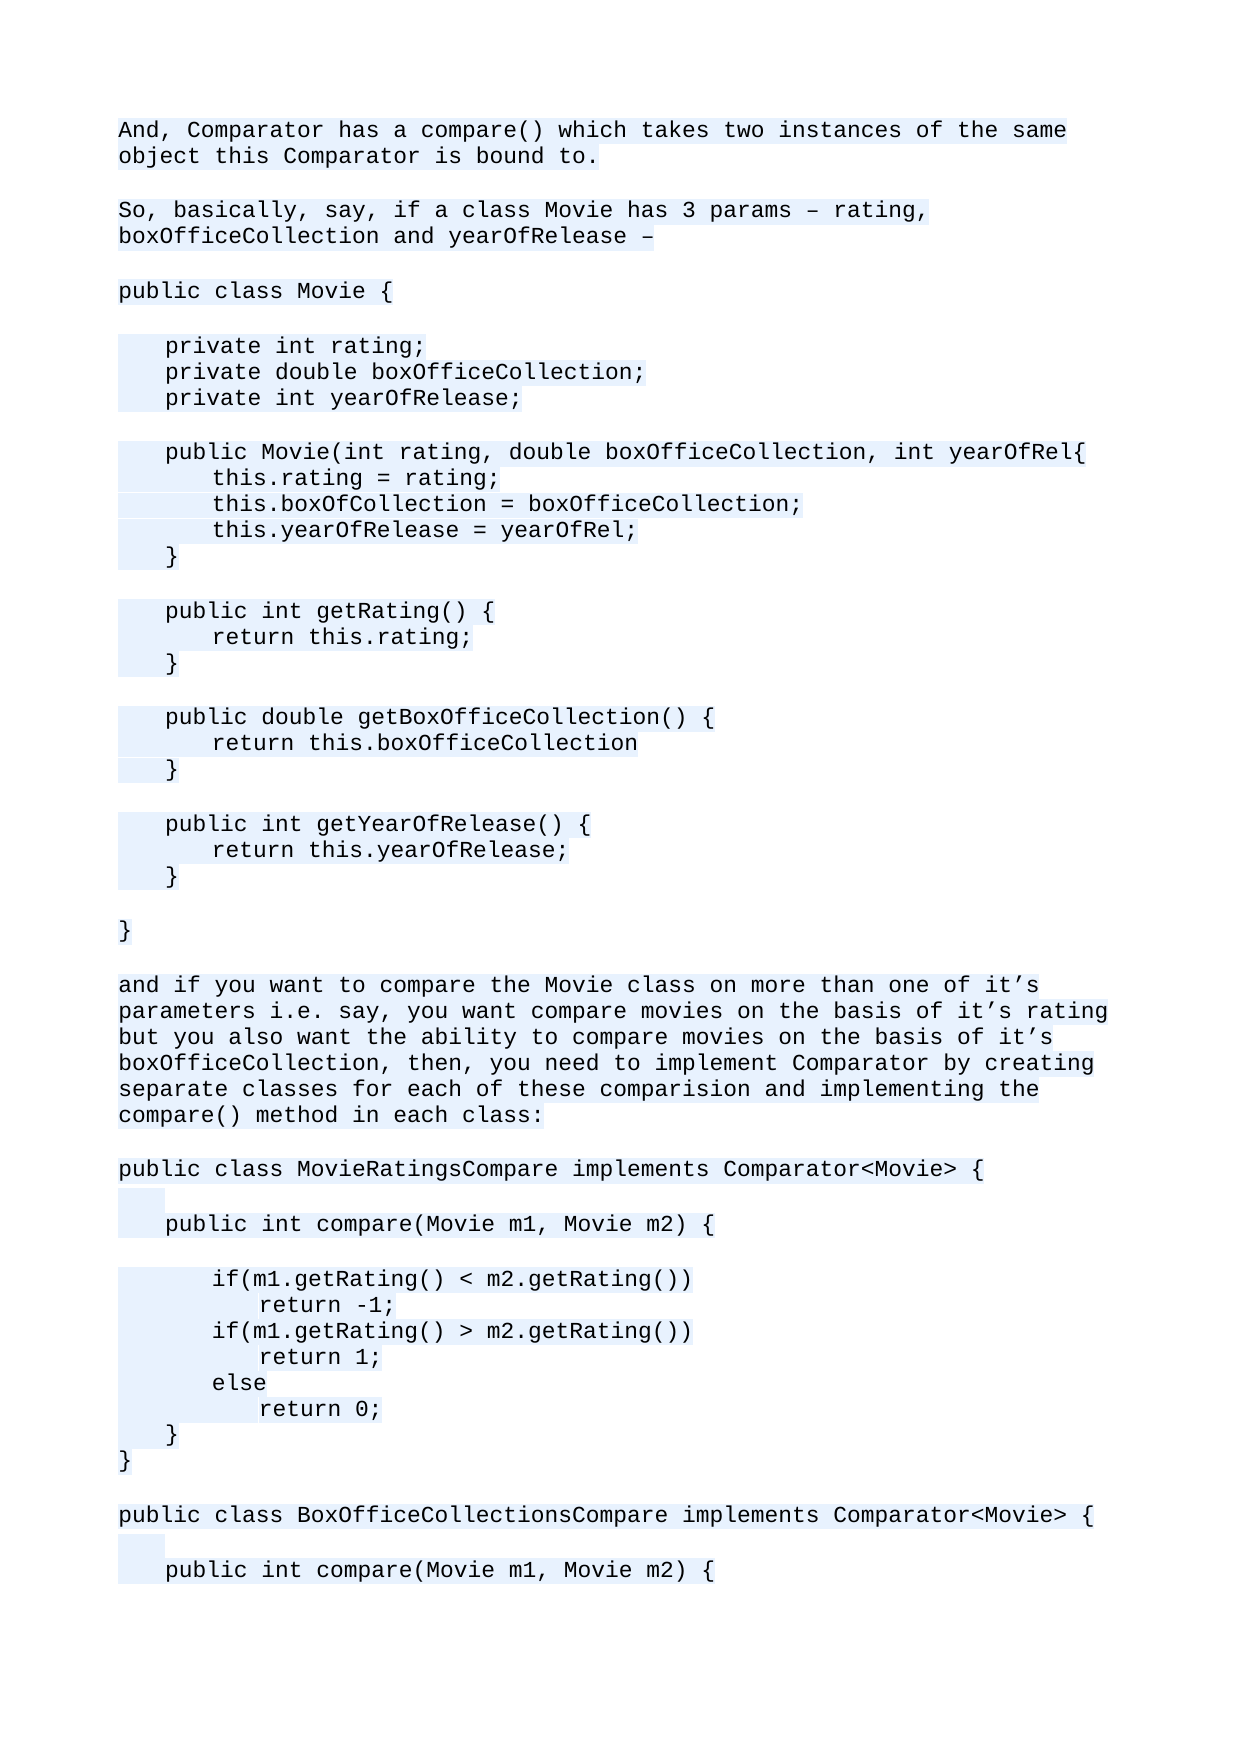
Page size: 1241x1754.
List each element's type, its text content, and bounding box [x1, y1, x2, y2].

text } [118, 757, 1122, 783]
text return -1; [118, 1293, 1122, 1319]
text this.yearOfRelease = yearOfRel; [118, 518, 1122, 544]
text private int rating; [118, 334, 1122, 360]
text else [118, 1371, 1122, 1397]
text } [118, 1449, 1122, 1475]
text } [118, 1423, 1122, 1449]
text and if you want to compare the Movie class on more than one of it’s parameters i.e. say, you want compare movies on the basis of it’s rating but you also want the ability to compare movies on the basis of it’s boxOfficeCollection, then, you need to implement Comparator by creating separate classes for each of these comparision and implementing the compare() method in each class: [118, 973, 1122, 1129]
text public int compare(Movie m1, Movie m2) { [118, 1558, 1122, 1584]
text public class BoxOfficeCollectionsCompare implements Comparator<Movie> { [118, 1503, 1122, 1529]
text return this.rating; [118, 625, 1122, 651]
text private int yearOfRelease; [118, 386, 1122, 412]
text public int compare(Movie m1, Movie m2) { [118, 1212, 1122, 1238]
text And, Comparator has a compare() which takes two instances of the same object this Comparator is bound to. [118, 118, 1122, 170]
text return 1; [118, 1345, 1122, 1371]
text public int getRating() { [118, 599, 1122, 625]
text } [118, 544, 1122, 570]
text public Movie(int rating, double boxOfficeCollection, int yearOfRel{ [118, 441, 1122, 467]
text return 0; [118, 1397, 1122, 1423]
text } [118, 919, 1122, 945]
text return this.yearOfRelease; [118, 838, 1122, 864]
text public class MovieRatingsCompare implements Comparator<Movie> { [118, 1158, 1122, 1184]
text } [118, 651, 1122, 677]
text private double boxOfficeCollection; [118, 360, 1122, 386]
text this.rating = rating; [118, 467, 1122, 492]
text return this.boxOfficeCollection [118, 732, 1122, 757]
text So, basically, say, if a class Movie has 3 params – rating, boxOfficeCollection and yearOfRelease – [118, 199, 1122, 251]
text public double getBoxOfficeCollection() { [118, 706, 1122, 732]
text public class Movie { [118, 279, 1122, 305]
text public int getYearOfRelease() { [118, 812, 1122, 838]
text if(m1.getRating() > m2.getRating()) [118, 1319, 1122, 1345]
text } [118, 864, 1122, 890]
text if(m1.getRating() < m2.getRating()) [118, 1267, 1122, 1293]
text this.boxOfCollection = boxOfficeCollection; [118, 492, 1122, 518]
